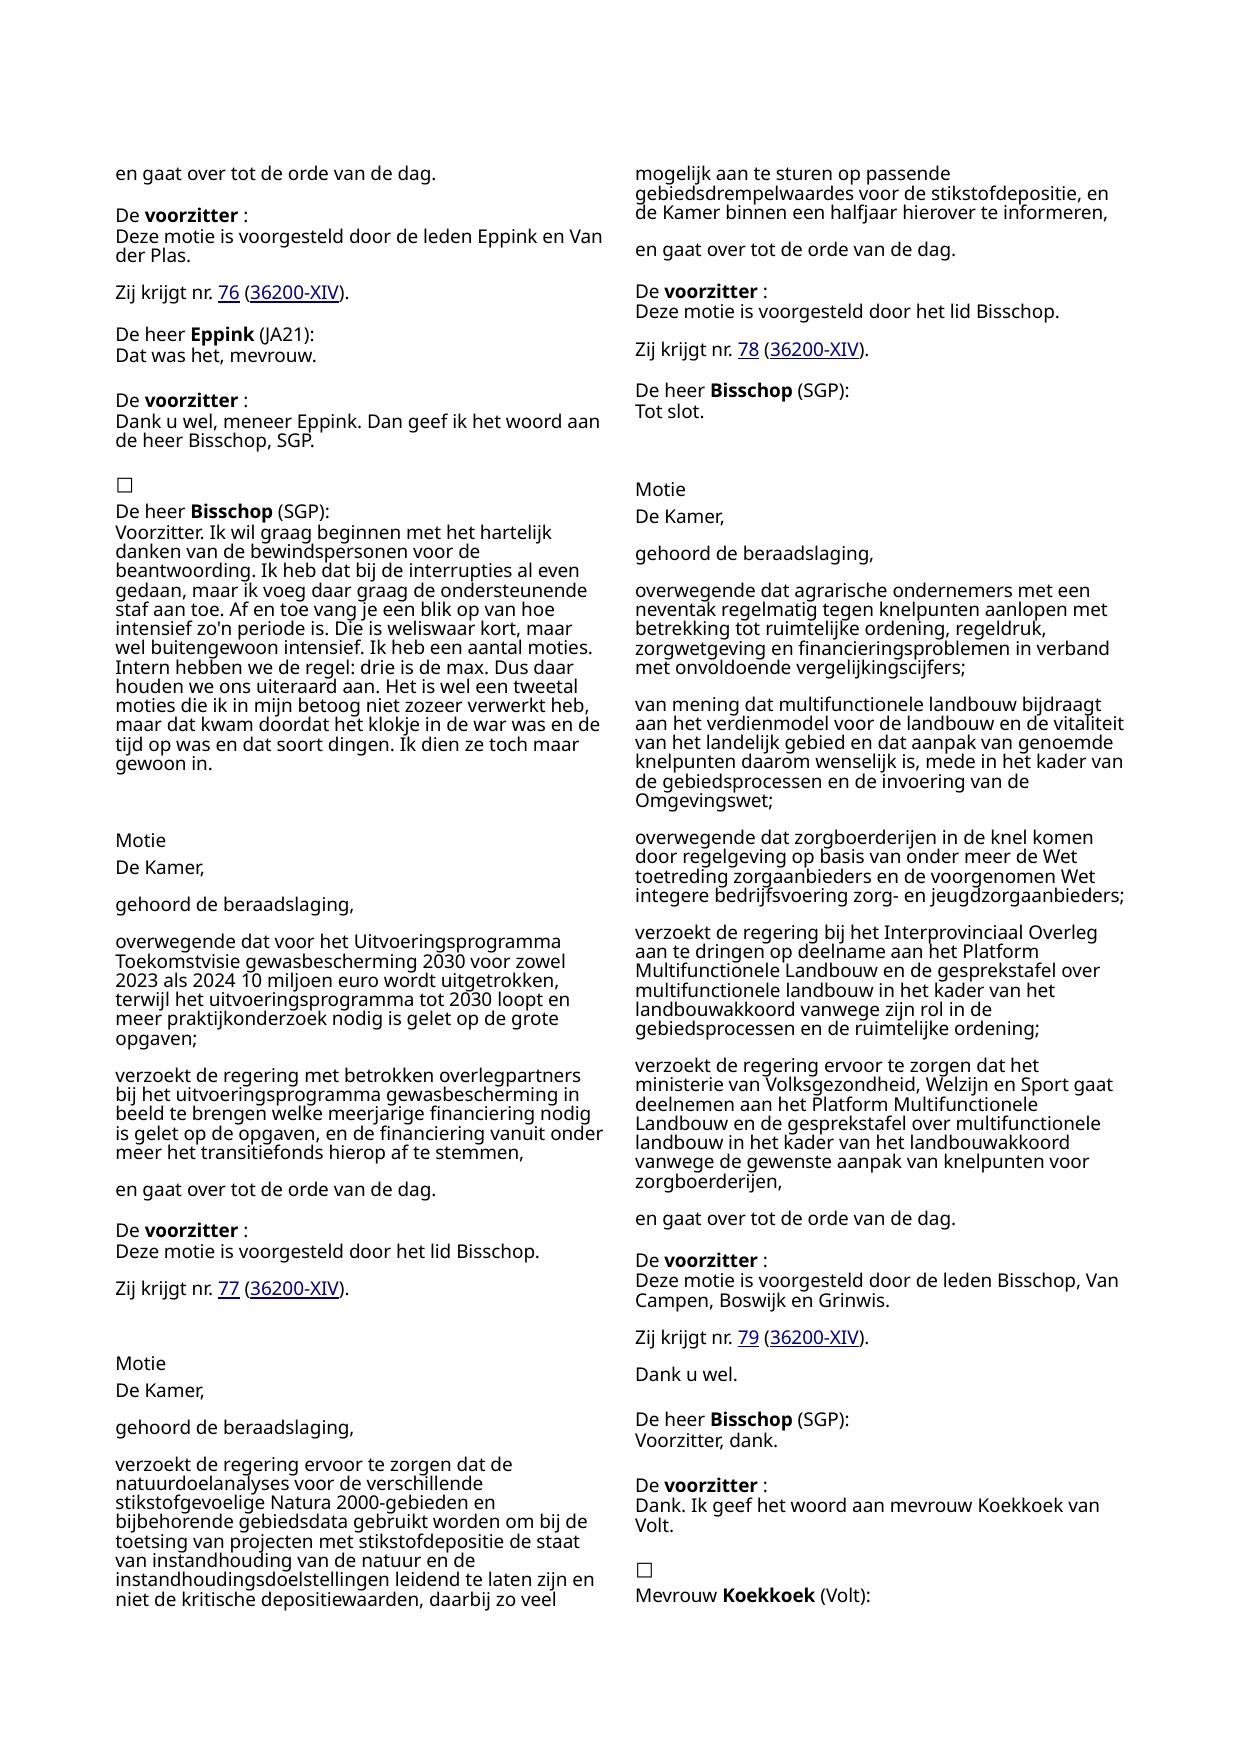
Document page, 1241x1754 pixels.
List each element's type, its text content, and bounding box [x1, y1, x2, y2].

text Zij krijgt nr. 77 (36200-XIV). [115, 1280, 605, 1300]
text gehoord de beraadslaging, [115, 1419, 605, 1438]
text De Kamer, [115, 859, 605, 879]
text Deze motie is voorgesteld door het lid Bisschop. [635, 303, 1125, 323]
text De voorzitter : [635, 1247, 1125, 1272]
text Voorzitter, dank. [635, 1432, 1125, 1451]
text Motie [115, 828, 605, 853]
text verzoekt de regering ervoor te zorgen dat de natuurdoelanalyses voor de verschillende stikstofgevoelige Natura 2000-gebieden en bijbehorende gebiedsdata gebruikt worden om bij de toetsing van projecten met stikstofdepositie de staat van instandhouding van de natuur en de instandhoudingsdoelstellingen leidend te laten zijn en niet de kritische depositiewaarden, daarbij zo veel [115, 1456, 605, 1610]
text Zij krijgt nr. 78 (36200-XIV). [635, 341, 1125, 360]
text De voorzitter : [115, 387, 605, 413]
text mogelijk aan te sturen op passende gebiedsdrempelwaardes voor de stikstofdepositie, en de Kamer binnen een halfjaar hierover te informeren, [635, 165, 1125, 223]
text De heer Bisschop (SGP): [635, 378, 1125, 403]
text Dank u wel. [635, 1366, 1125, 1385]
text De voorzitter : [635, 1472, 1125, 1497]
text verzoekt de regering ervoor te zorgen dat het ministerie van Volksgezondheid, Welzijn en Sport gaat deelnemen aan het Platform Multifunctionele Landbouw en de gesprekstafel over multifunctionele landbouw in het kader van het landbouwakkoord vanwege de gewenste aanpak van knelpunten voor zorgboerderijen, [635, 1057, 1125, 1192]
text gehoord de beraadslaging, [115, 896, 605, 916]
text Dank u wel, meneer Eppink. Dan geef ik het woord aan de heer Bisschop, SGP. [115, 413, 605, 451]
text De heer Bisschop (SGP): [635, 1406, 1125, 1432]
text overwegende dat voor het Uitvoeringsprogramma Toekomstvisie gewasbescherming 2030 voor zowel 2023 als 2024 10 miljoen euro wordt uitgetrokken, terwijl het uitvoeringsprogramma tot 2030 loopt en meer praktijkonderzoek nodig is gelet op de grote opgaven; [115, 933, 605, 1049]
text De voorzitter : [115, 1218, 605, 1243]
text verzoekt de regering met betrokken overlegpartners bij het uitvoeringsprogramma gewasbescherming in beeld te brengen welke meerjarige financiering nodig is gelet op de opgaven, en de financiering vanuit onder meer het transitiefonds hierop af te stemmen, [115, 1067, 605, 1163]
text Dank. Ik geef het woord aan mevrouw Koekkoek van Volt. [635, 1497, 1125, 1536]
text De voorzitter : [635, 278, 1125, 303]
text Motie [115, 1350, 605, 1376]
text ⬜ [635, 1557, 1125, 1583]
text Deze motie is voorgesteld door de leden Eppink en Van der Plas. [115, 228, 605, 267]
text en gaat over tot de orde van de dag. [115, 1181, 605, 1200]
text Voorzitter. Ik wil graag beginnen met het hartelijk danken van de bewindspersonen voor de beantwoording. Ik heb dat bij de interrupties al even gedaan, maar ik voeg daar graag de ondersteunende staf aan toe. Af en toe vang je een blik op van hoe intensief zo'n periode is. Die is weliswaar kort, maar wel buitengewoon intensief. Ik heb een aantal moties. Intern hebben we de regel: drie is de max. Dus daar houden we ons uiteraard aan. Het is wel een tweetal moties die ik in mijn betoog niet zozeer verwerkt heb, maar dat kwam doordat het klokje in de war was en de tijd op was en dat soort dingen. Ik dien ze toch maar gewoon in. [115, 524, 605, 774]
text verzoekt de regering bij het Interprovinciaal Overleg aan te dringen op deelname aan het Platform Multifunctionele Landbouw en de gesprekstafel over multifunctionele landbouw in het kader van het landbouwakkoord vanwege zijn rol in de gebiedsprocessen en de ruimtelijke ordening; [635, 924, 1125, 1039]
text ⬜ [115, 472, 605, 498]
text Mevrouw Koekkoek (Volt): [635, 1583, 1125, 1608]
text Zij krijgt nr. 79 (36200-XIV). [635, 1329, 1125, 1348]
text Zij krijgt nr. 76 (36200-XIV). [115, 284, 605, 303]
text De voorzitter : [115, 202, 605, 228]
text Deze motie is voorgesteld door de leden Bisschop, Van Campen, Boswijk en Grinwis. [635, 1272, 1125, 1311]
text overwegende dat zorgboerderijen in de knel komen door regelgeving op basis van onder meer de Wet toetreding zorgaanbieders en de voorgenomen Wet integere bedrijfsvoering zorg- en jeugdzorgaanbieders; [635, 829, 1125, 906]
text en gaat over tot de orde van de dag. [635, 241, 1125, 260]
text van mening dat multifunctionele landbouw bijdraagt aan het verdienmodel voor de landbouw en de vitaliteit van het landelijk gebied en dat aanpak van genoemde knelpunten daarom wenselijk is, mede in het kader van de gebiedsprocessen en de invoering van de Omgevingswet; [635, 696, 1125, 811]
text Motie [635, 476, 1125, 502]
text overwegende dat agrarische ondernemers met een neventak regelmatig tegen knelpunten aanlopen met betrekking tot ruimtelijke ordening, regeldruk, zorgwetgeving en financieringsproblemen in verband met onvoldoende vergelijkingscijfers; [635, 582, 1125, 678]
text De Kamer, [115, 1382, 605, 1401]
text De heer Eppink (JA21): [115, 321, 605, 347]
text en gaat over tot de orde van de dag. [635, 1210, 1125, 1229]
text De heer Bisschop (SGP): [115, 498, 605, 524]
text De Kamer, [635, 508, 1125, 527]
text Dat was het, mevrouw. [115, 347, 605, 366]
text Deze motie is voorgesteld door het lid Bisschop. [115, 1243, 605, 1263]
text en gaat over tot de orde van de dag. [115, 165, 605, 184]
text gehoord de beraadslaging, [635, 545, 1125, 564]
text Tot slot. [635, 403, 1125, 423]
